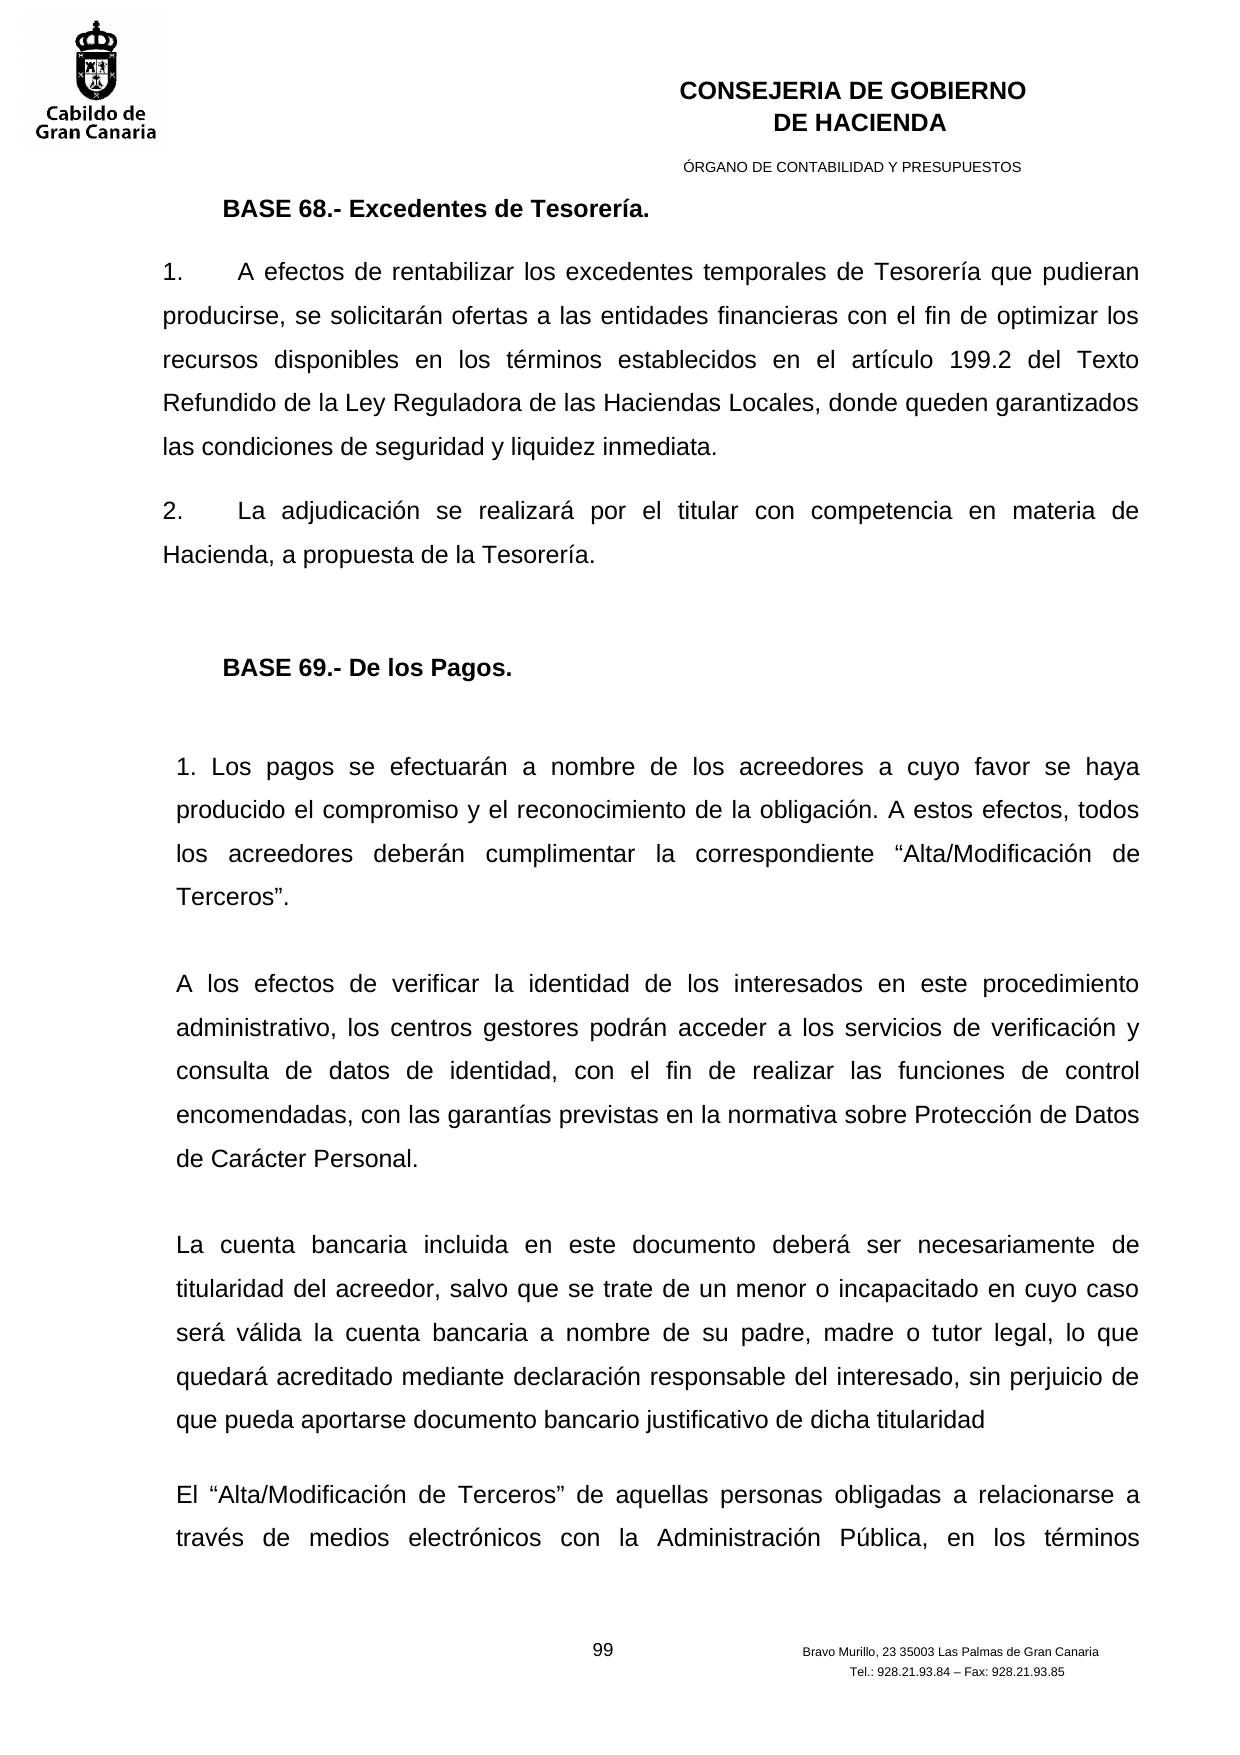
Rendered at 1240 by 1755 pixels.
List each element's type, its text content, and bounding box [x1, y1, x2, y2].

list A efectos de rentabilizar los excedentes temporales de Tesorería que pudieran producirse, se solicitarán ofertas a las entidades financieras con el fin de optimizar los recursos disponibles en los términos establecidos en el artículo 199.2 del Texto Refundido de la Ley Reguladora de las Haciendas Locales, donde queden garantizados las condiciones de seguridad y liquidez inmediata. [162, 257, 1141, 461]
text A los efectos de verificar la identidad de los interesados en este procedimiento administrativo, los centros gestores podrán acceder a los servicios de verificación y consulta de datos de identidad, con el fin de realizar las funciones de control encomendadas, con las garantías previstas en la normativa sobre Protección de Datos de Carácter Personal. [176, 969, 1141, 1172]
text El “Alta/Modificación de Terceros” de aquellas personas obligadas a relacionarse a través de medios electrónicos con la Administración Pública, en los términos [176, 1480, 1141, 1552]
text 1. Los pagos se efectuarán a nombre de los acreedores a cuyo favor se haya producido el compromiso y el reconocimiento de la obligación. A estos efectos, todos los acreedores deberán cumplimentar la correspondiente “Alta/Modificación de Terceros”. [176, 751, 1141, 911]
list La adjudicación se realizará por el titular con competencia en materia de Hacienda, a propuesta de la Tesorería. [162, 496, 1141, 568]
text La cuenta bancaria incluida en este documento deberá ser necesariamente de titularidad del acreedor, salvo que se trate de un menor o incapacitado en cuyo caso será válida la cuenta bancaria a nombre de su padre, madre o tutor legal, lo que quedará acreditado mediante declaración responsable del interesado, sin perjuicio de que pueda aportarse documento bancario justificativo de dicha titularidad [176, 1231, 1141, 1434]
subtitle BASE 69.- De los Pagos. [222, 653, 1141, 681]
subtitle BASE 68.- Excedentes de Tesorería. [222, 194, 1141, 222]
